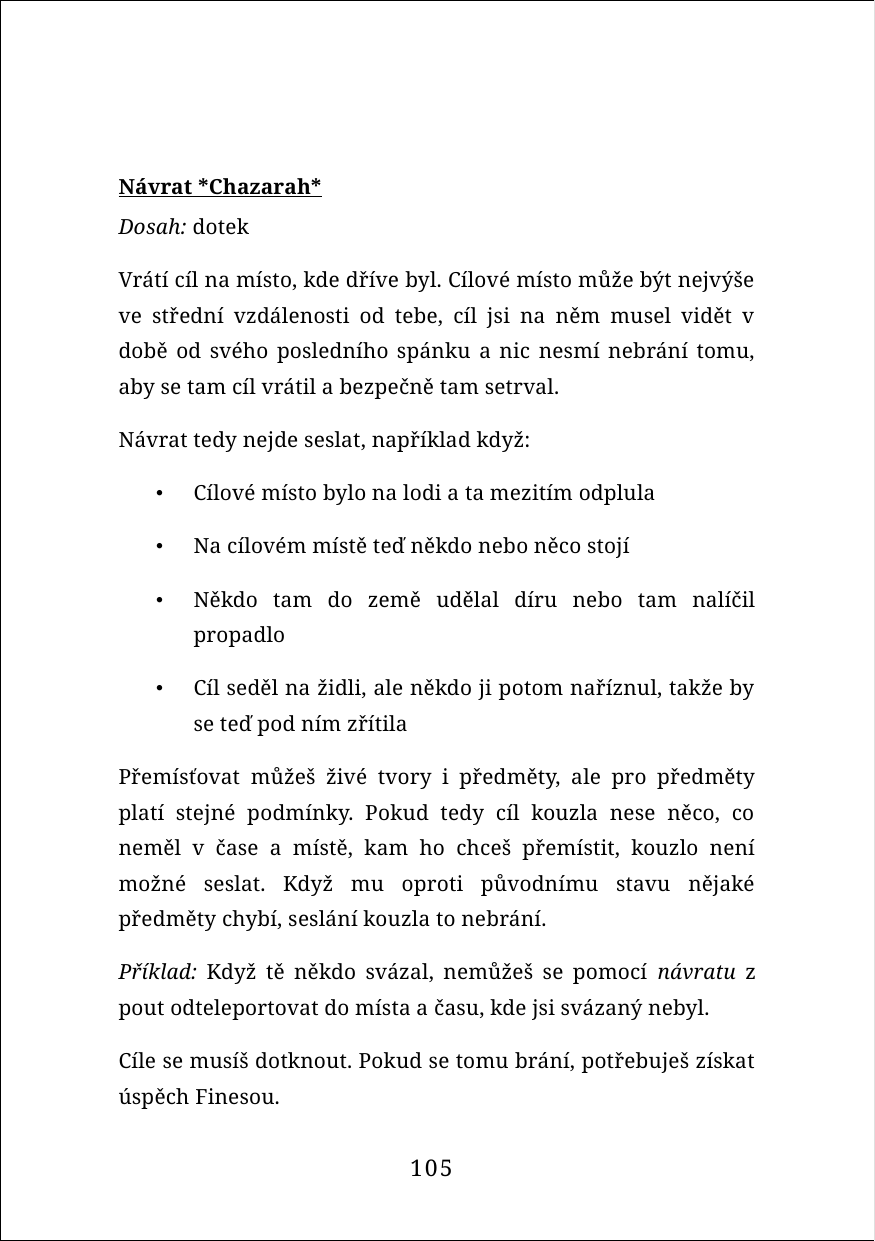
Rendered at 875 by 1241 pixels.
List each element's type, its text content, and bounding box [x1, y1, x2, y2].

list Cílové místo bylo na lodi a ta mezitím odplula [156, 478, 756, 507]
list Cíl seděl na židli, ale někdo ji potom naříznul, takže by se teď pod ním zřítila [156, 673, 756, 737]
text Dosah: dotek [118, 212, 756, 240]
text Vrátí cíl na místo, kde dříve byl. Cílové místo může být nejvýše ve střední vzdálenosti od tebe, cíl jsi na něm musel vidět v době od svého posledního spánku a nic nesmí nebrání tomu, aby se tam cíl vrátil a bezpečně tam setrval. [118, 265, 756, 400]
text Cíle se musíš dotknout. Pokud se tomu brání, potřebuješ získat úspěch Finesou. [118, 1046, 756, 1110]
list Někdo tam do země udělal díru nebo tam nalíčil propadlo [156, 585, 756, 649]
text Návrat tedy nejde seslat, například když: [118, 425, 756, 453]
text Přemísťovat můžeš živé tvory i předměty, ale pro předměty platí stejné podmínky. Pokud tedy cíl kouzla nese něco, co neměl v čase a místě, kam ho chceš přemístit, kouzlo není možné seslat. Když mu oproti původnímu stavu nějaké předměty chybí, seslání kouzla to nebrání. [118, 762, 756, 933]
subtitle Návrat *Chazarah* [118, 172, 756, 200]
text Příklad: Když tě někdo svázal, nemůžeš se pomocí návratu z pout odteleportovat do místa a času, kde jsi svázaný nebyl. [118, 957, 756, 1021]
list Na cílovém místě teď někdo nebo něco stojí [156, 531, 756, 560]
